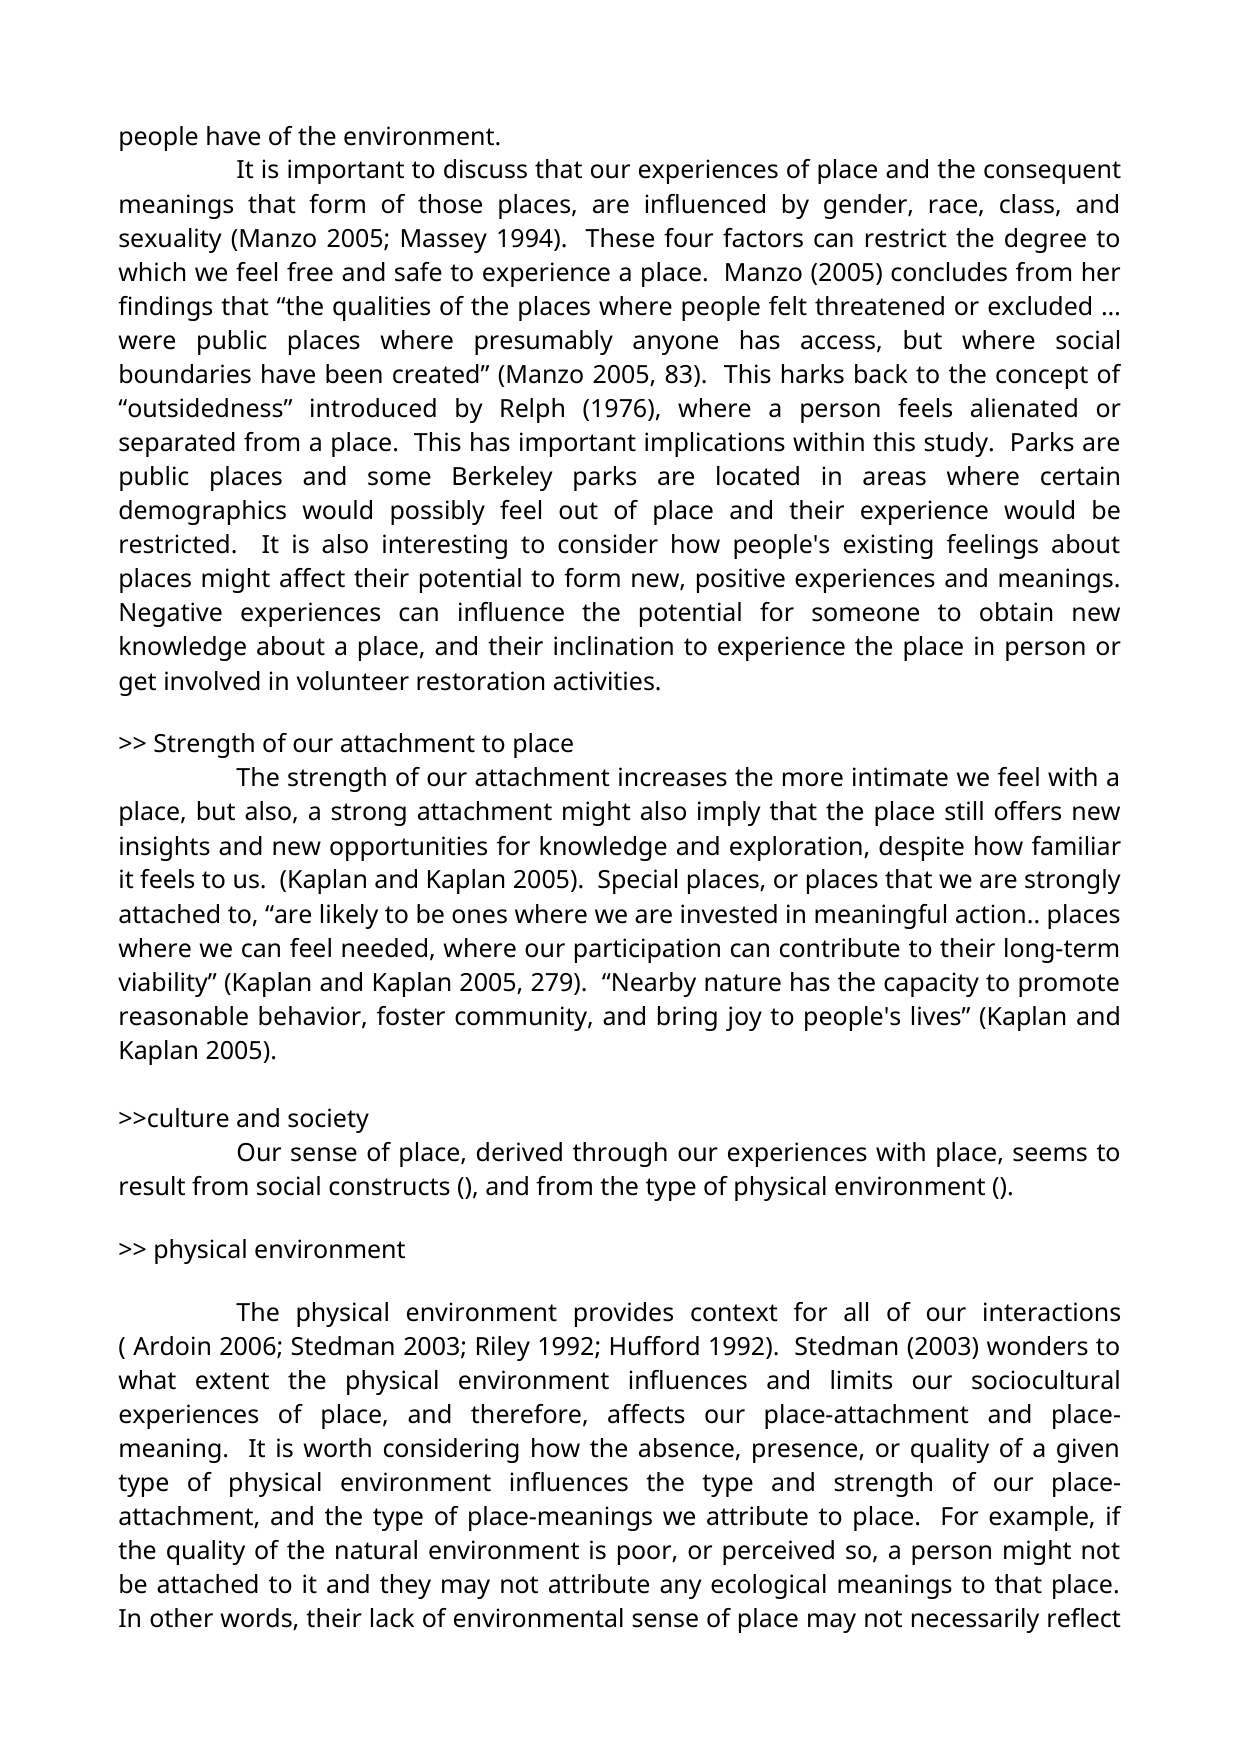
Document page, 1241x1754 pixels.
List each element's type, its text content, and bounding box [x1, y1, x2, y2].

text >> physical environment [118, 1232, 1122, 1266]
text people have of the environment. [118, 118, 1122, 152]
text The strength of our attachment increases the more intimate we feel with a place, but also, a strong attachment might also imply that the place still offers new insights and new opportunities for knowledge and exploration, despite how familiar it feels to us. (Kaplan and Kaplan 2005). Special places, or places that we are strongly attached to, “are likely to be ones where we are invested in meaningful action.. places where we can feel needed, where our participation can contribute to their long-term viability” (Kaplan and Kaplan 2005, 279). “Nearby nature has the capacity to promote reasonable behavior, foster community, and bring joy to people's lives” (Kaplan and Kaplan 2005). [118, 760, 1122, 1067]
text >> Strength of our attachment to place [118, 726, 1122, 760]
text It is important to discuss that our experiences of place and the consequent meanings that form of those places, are influenced by gender, race, class, and sexuality (Manzo 2005; Massey 1994). These four factors can restrict the degree to which we feel free and safe to experience a place. Manzo (2005) concludes from her findings that “the qualities of the places where people felt threatened or excluded … were public places where presumably anyone has access, but where social boundaries have been created” (Manzo 2005, 83). This harks back to the concept of “outsidedness” introduced by Relph (1976), where a person feels alienated or separated from a place. This has important implications within this study. Parks are public places and some Berkeley parks are located in areas where certain demographics would possibly feel out of place and their experience would be restricted. It is also interesting to consider how people's existing feelings about places might affect their potential to form new, positive experiences and meanings. Negative experiences can influence the potential for someone to obtain new knowledge about a place, and their inclination to experience the place in person or get involved in volunteer restoration activities. [118, 152, 1122, 697]
text Our sense of place, derived through our experiences with place, seems to result from social constructs (), and from the type of physical environment (). [118, 1135, 1122, 1203]
text >>culture and society [118, 1101, 1122, 1135]
text The physical environment provides context for all of our interactions ( Ardoin 2006; Stedman 2003; Riley 1992; Hufford 1992). Stedman (2003) wonders to what extent the physical environment influences and limits our sociocultural experiences of place, and therefore, affects our place-attachment and place-meaning. It is worth considering how the absence, presence, or quality of a given type of physical environment influences the type and strength of our place-attachment, and the type of place-meanings we attribute to place. For example, if the quality of the natural environment is poor, or perceived so, a person might not be attached to it and they may not attribute any ecological meanings to that place. In other words, their lack of environmental sense of place may not necessarily reflect [118, 1294, 1122, 1635]
